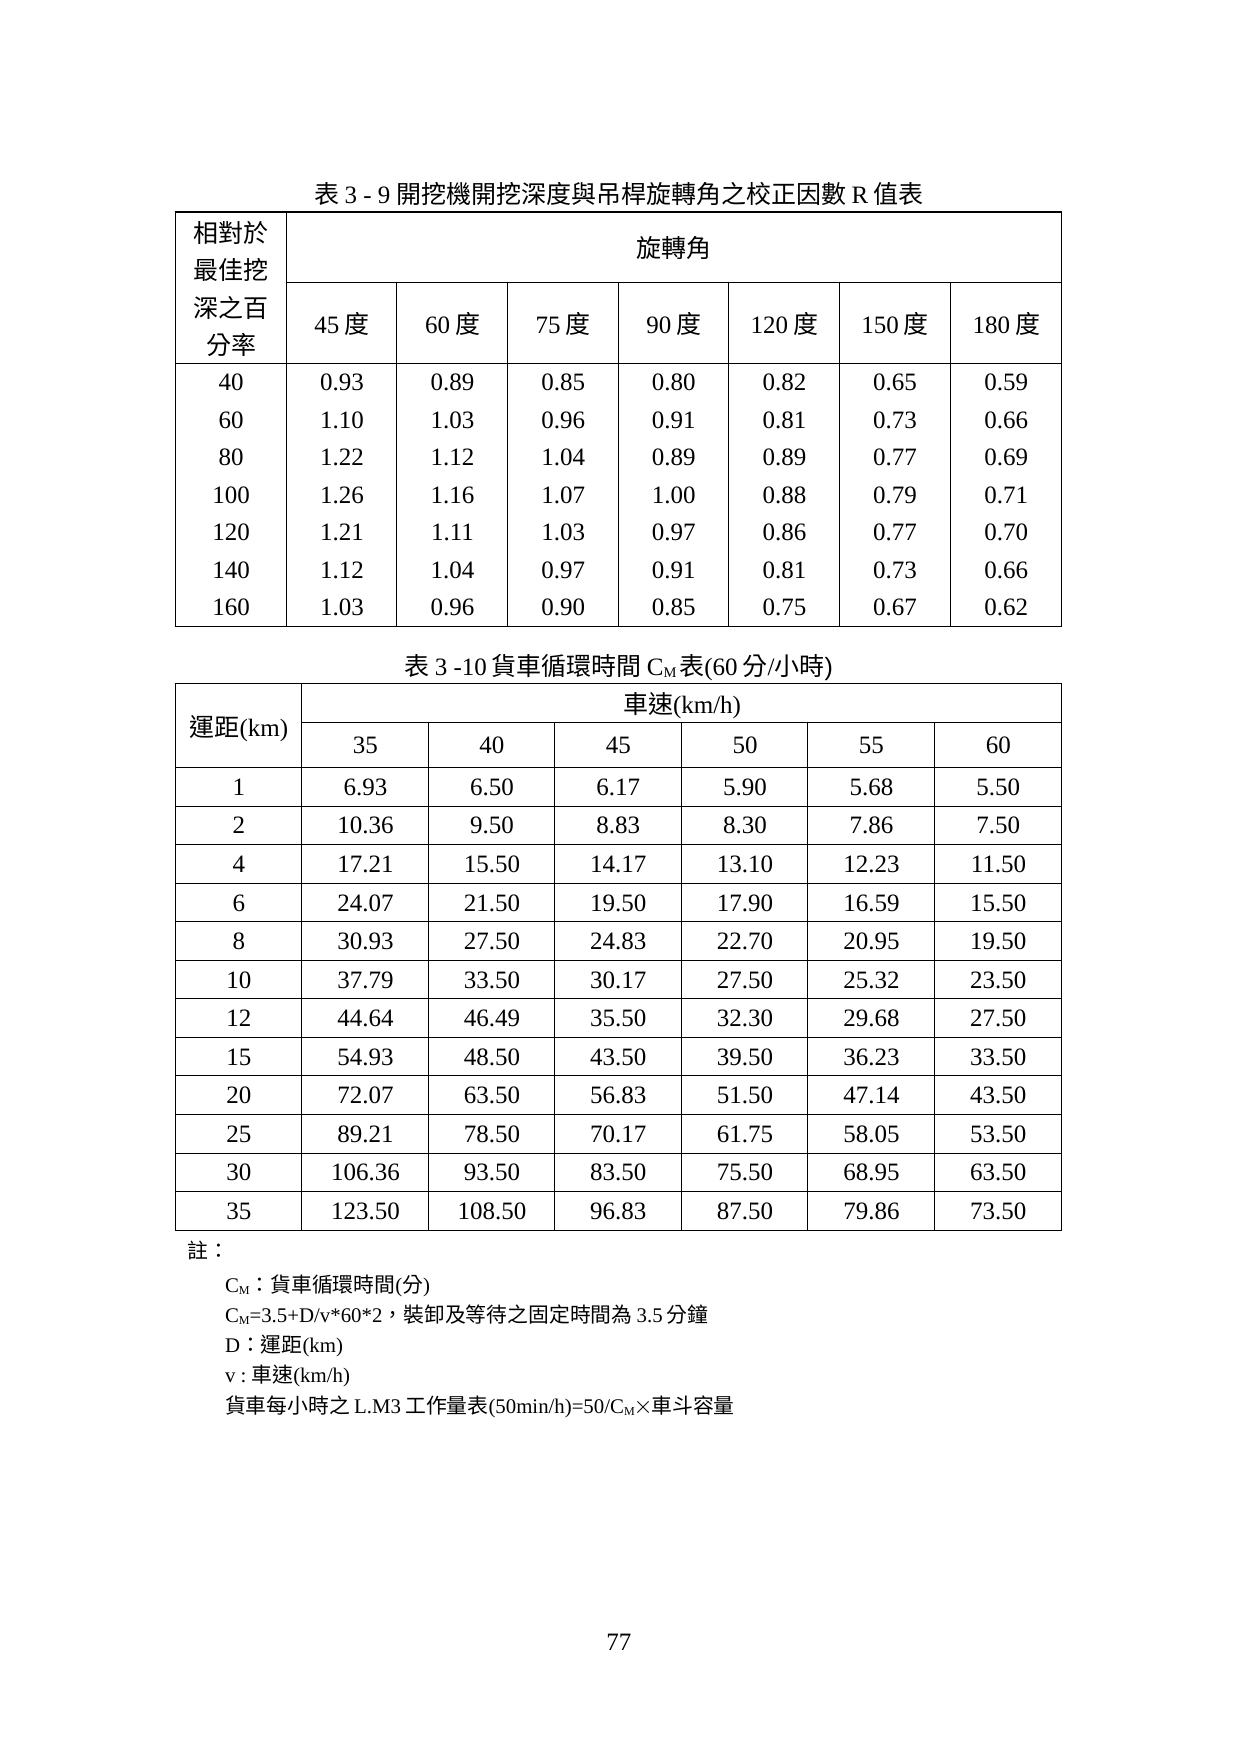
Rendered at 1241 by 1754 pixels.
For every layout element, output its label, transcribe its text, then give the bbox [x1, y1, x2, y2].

table_cell 120度 [729, 283, 839, 362]
table_cell 4 [176, 845, 301, 883]
table_cell 40 [429, 723, 554, 767]
table_cell 5.50 [935, 768, 1061, 806]
table_cell 48.50 [429, 1038, 554, 1075]
text 註： [187, 1231, 1050, 1268]
table_cell 24.07 [302, 884, 428, 921]
table_cell 2 [176, 807, 301, 844]
table_cell 30.93 [302, 922, 428, 960]
table_cell 0.85 0.96 1.04 1.07 1.03 0.97 0.90 [508, 364, 618, 626]
table_cell 12 [176, 999, 301, 1037]
table_cell 73.50 [935, 1192, 1061, 1229]
table_header 旋轉角 [287, 213, 1061, 282]
table_cell 75度 [508, 283, 618, 362]
table_cell 11.50 [935, 845, 1061, 883]
table_cell 79.86 [808, 1192, 934, 1229]
text CM=3.5+D/v*60*2，裝卸及等待之固定時間為3.5分鐘 [225, 1298, 1050, 1328]
table_cell 60度 [397, 283, 507, 362]
table_cell 29.68 [808, 999, 934, 1037]
text CM：貨車循環時間(分) [225, 1268, 1050, 1298]
table_cell 63.50 [935, 1154, 1061, 1191]
table_cell 22.70 [682, 922, 807, 960]
table_cell 13.10 [682, 845, 807, 883]
table_cell 35 [302, 723, 428, 767]
text D：運距(km) [225, 1328, 1050, 1359]
table_header 運距(km) [176, 684, 301, 767]
table_cell 21.50 [429, 884, 554, 921]
table_cell 72.07 [302, 1076, 428, 1114]
table_cell 7.50 [935, 807, 1061, 844]
table_cell 8 [176, 922, 301, 960]
table_cell 6 [176, 884, 301, 921]
table_cell 5.90 [682, 768, 807, 806]
table_cell 45度 [287, 283, 396, 362]
table_cell 23.50 [935, 961, 1061, 998]
table_cell 83.50 [555, 1154, 681, 1191]
table_cell 43.50 [935, 1076, 1061, 1114]
table_cell 87.50 [682, 1192, 807, 1229]
table_cell 33.50 [935, 1038, 1061, 1075]
table_cell 90度 [619, 283, 728, 362]
table_cell 96.83 [555, 1192, 681, 1229]
table_cell 0.93 1.10 1.22 1.26 1.21 1.12 1.03 [287, 364, 396, 626]
table_cell 9.50 [429, 807, 554, 844]
table_cell 12.23 [808, 845, 934, 883]
table_cell 0.89 1.03 1.12 1.16 1.11 1.04 0.96 [397, 364, 507, 626]
table_cell 75.50 [682, 1154, 807, 1191]
table_cell 58.05 [808, 1115, 934, 1152]
table_header 車速(km/h) [302, 684, 1061, 722]
table_cell 7.86 [808, 807, 934, 844]
table_cell 27.50 [429, 922, 554, 960]
table_cell 53.50 [935, 1115, 1061, 1152]
table_cell 0.80 0.91 0.89 1.00 0.97 0.91 0.85 [619, 364, 728, 626]
table_cell 39.50 [682, 1038, 807, 1075]
table_cell 15.50 [935, 884, 1061, 921]
table_cell 150度 [840, 283, 950, 362]
table_cell 30.17 [555, 961, 681, 998]
text v : 車速(km/h) [225, 1359, 1050, 1389]
table_cell 10.36 [302, 807, 428, 844]
table_cell 10 [176, 961, 301, 998]
table_cell 44.64 [302, 999, 428, 1037]
table_cell 16.59 [808, 884, 934, 921]
table_cell 89.21 [302, 1115, 428, 1152]
table_cell 20 [176, 1076, 301, 1114]
table_cell 19.50 [555, 884, 681, 921]
table_cell 0.82 0.81 0.89 0.88 0.86 0.81 0.75 [729, 364, 839, 626]
table_cell 35.50 [555, 999, 681, 1037]
table_cell 78.50 [429, 1115, 554, 1152]
table_cell 0.65 0.73 0.77 0.79 0.77 0.73 0.67 [840, 364, 950, 626]
table_cell 6.50 [429, 768, 554, 806]
text 表3 -10貨車循環時間CM表(60分/小時) [187, 646, 1050, 683]
table_cell 93.50 [429, 1154, 554, 1191]
table_cell 33.50 [429, 961, 554, 998]
table_cell 40 60 80 100 120 140 160 [176, 364, 286, 626]
table_cell 5.68 [808, 768, 934, 806]
table_cell 25 [176, 1115, 301, 1152]
table_cell 56.83 [555, 1076, 681, 1114]
table_cell 43.50 [555, 1038, 681, 1075]
table_cell 0.59 0.66 0.69 0.71 0.70 0.66 0.62 [951, 364, 1061, 626]
table_cell 19.50 [935, 922, 1061, 960]
table_cell 17.90 [682, 884, 807, 921]
table_cell 15.50 [429, 845, 554, 883]
table_cell 27.50 [935, 999, 1061, 1037]
table_cell 54.93 [302, 1038, 428, 1075]
text 貨車每小時之L.M3工作量表(50min/h)=50/CM車斗容量 [225, 1389, 1050, 1419]
table_cell 24.83 [555, 922, 681, 960]
table_cell 68.95 [808, 1154, 934, 1191]
table_cell 35 [176, 1192, 301, 1229]
table_cell 51.50 [682, 1076, 807, 1114]
table_cell 106.36 [302, 1154, 428, 1191]
table_cell 50 [682, 723, 807, 767]
text 表3 - 9 開挖機開挖深度與吊桿旋轉角之校正因數R值表 [187, 174, 1050, 211]
table_cell 6.17 [555, 768, 681, 806]
table_cell 8.83 [555, 807, 681, 844]
table_cell 15 [176, 1038, 301, 1075]
table_cell 8.30 [682, 807, 807, 844]
table_cell 61.75 [682, 1115, 807, 1152]
table_cell 180度 [951, 283, 1061, 362]
table_cell 6.93 [302, 768, 428, 806]
table_cell 30 [176, 1154, 301, 1191]
table_cell 32.30 [682, 999, 807, 1037]
table_cell 14.17 [555, 845, 681, 883]
table_header 相對於最佳挖深之百分率 [176, 213, 286, 362]
table_cell 70.17 [555, 1115, 681, 1152]
table_cell 123.50 [302, 1192, 428, 1229]
table_cell 108.50 [429, 1192, 554, 1229]
table_cell 25.32 [808, 961, 934, 998]
table_cell 60 [935, 723, 1061, 767]
table_cell 37.79 [302, 961, 428, 998]
table_cell 55 [808, 723, 934, 767]
table_cell 20.95 [808, 922, 934, 960]
table_cell 36.23 [808, 1038, 934, 1075]
table_cell 46.49 [429, 999, 554, 1037]
table_cell 45 [555, 723, 681, 767]
table_cell 1 [176, 768, 301, 806]
table_cell 27.50 [682, 961, 807, 998]
table_cell 17.21 [302, 845, 428, 883]
table_cell 63.50 [429, 1076, 554, 1114]
table_cell 47.14 [808, 1076, 934, 1114]
